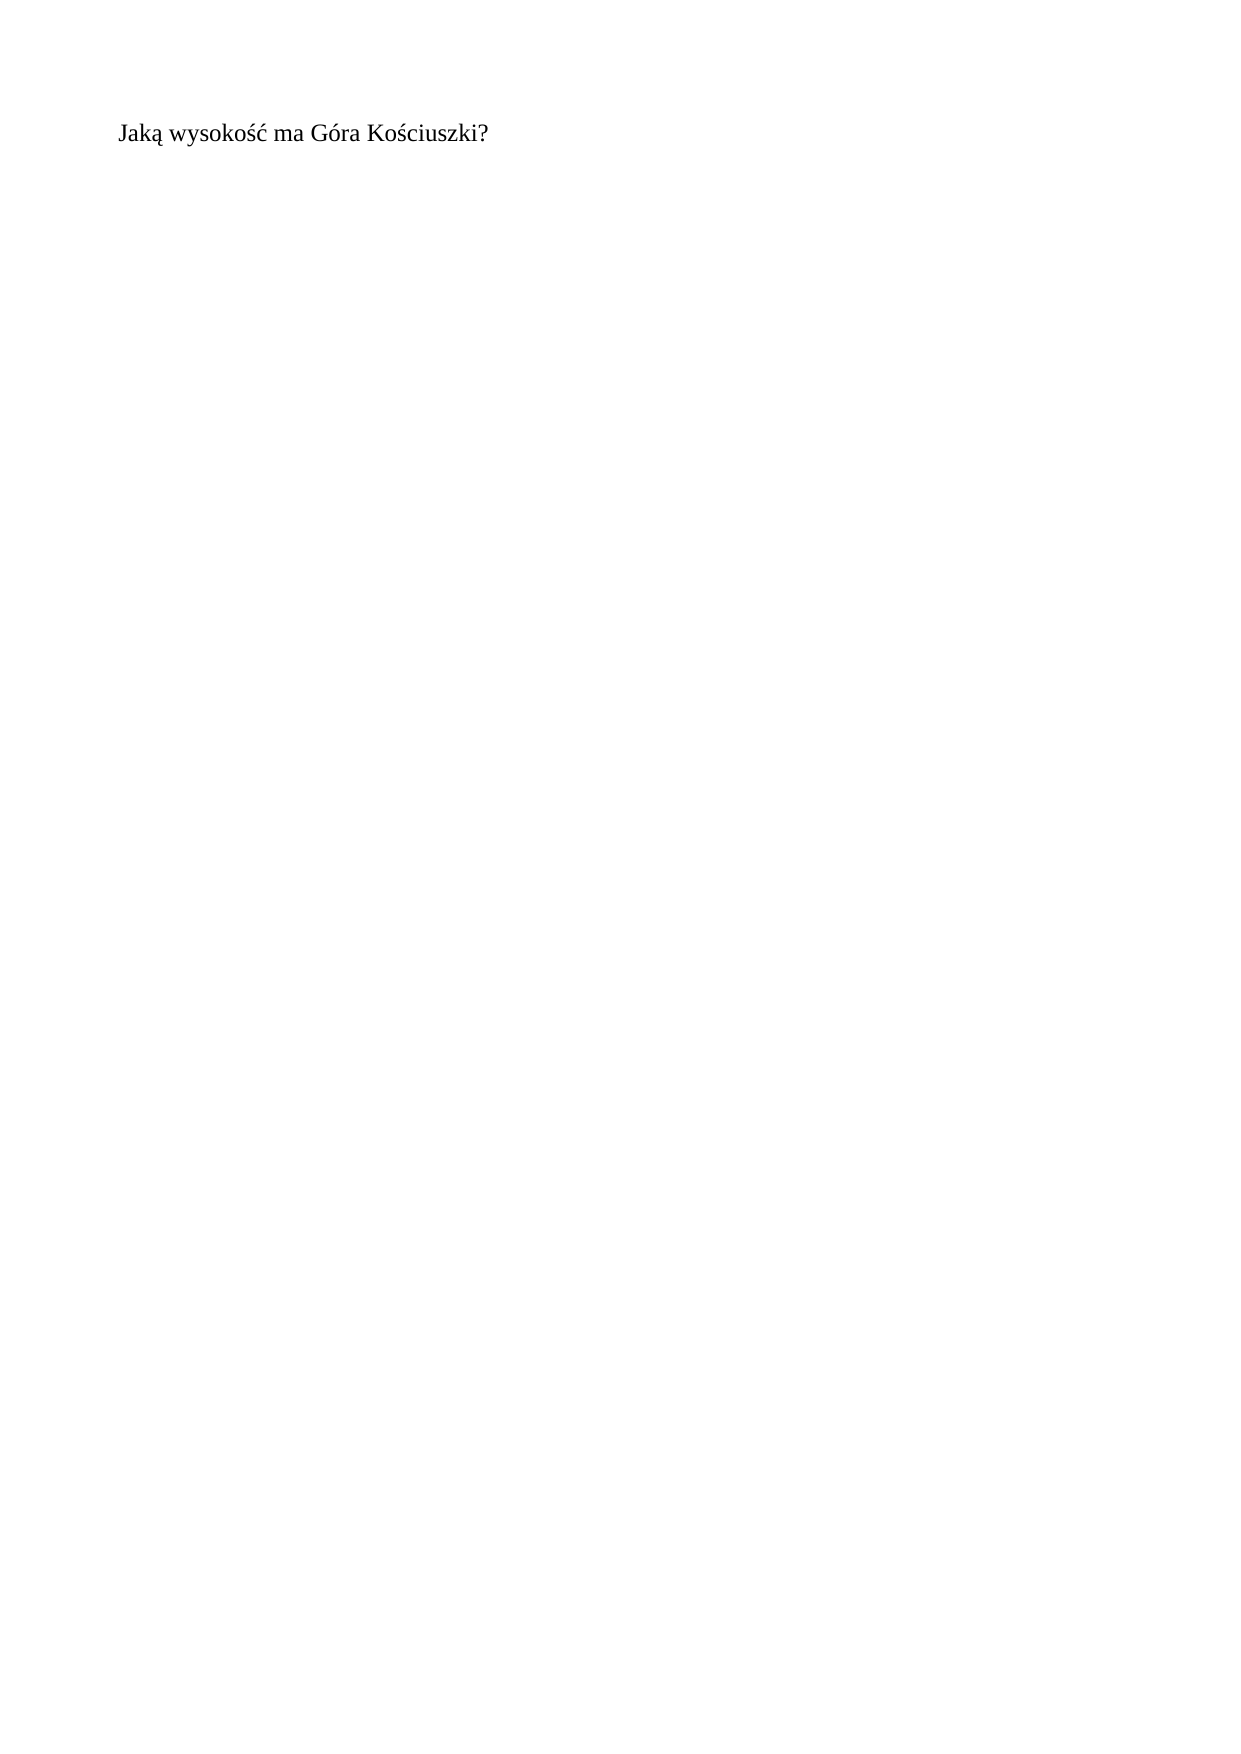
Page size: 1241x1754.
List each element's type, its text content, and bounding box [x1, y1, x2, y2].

text Jaką wysokość ma Góra Kościuszki? [118, 118, 1122, 147]
